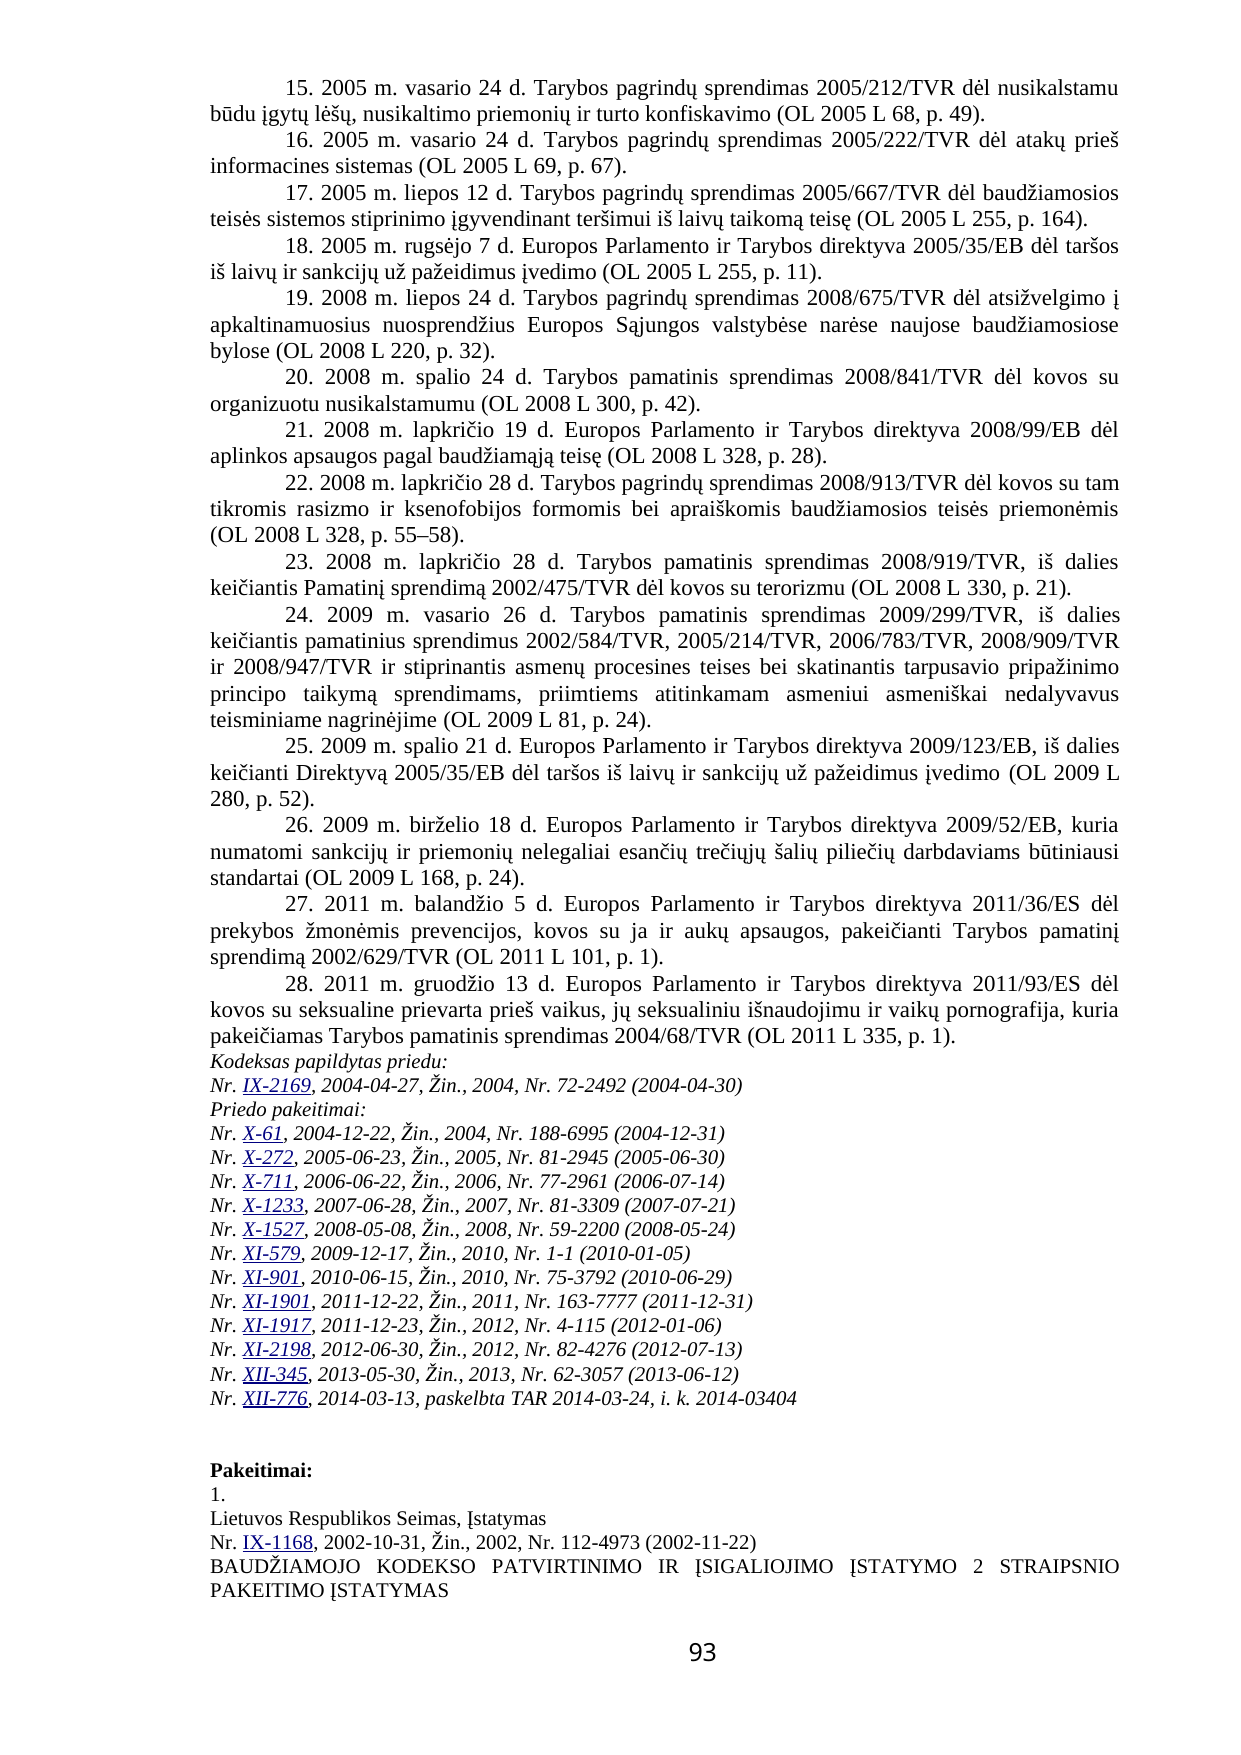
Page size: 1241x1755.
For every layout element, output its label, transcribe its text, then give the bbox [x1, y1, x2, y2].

text 15. 2005 m. vasario 24 d. Tarybos pagrindų sprendimas 2005/212/TVR dėl nusikalstamu būdu įgytų lėšų, nusikaltimo priemonių ir turto konfiskavimo (OL 2005 L 68, p. 49). [210, 73, 1120, 126]
text Kodeksas papildytas priedu: [210, 1049, 1120, 1073]
text 16. 2005 m. vasario 24 d. Tarybos pagrindų sprendimas 2005/222/TVR dėl atakų prieš informacines sistemas (OL 2005 L 69, p. 67). [210, 126, 1120, 179]
text 28. 2011 m. gruodžio 13 d. Europos Parlamento ir Tarybos direktyva 2011/93/ES dėl kovos su seksualine prievarta prieš vaikus, jų seksualiniu išnaudojimu ir vaikų pornografija, kuria pakeičiamas Tarybos pamatinis sprendimas 2004/68/TVR (OL 2011 L 335, p. 1). [210, 969, 1120, 1049]
text Nr. XI-901, 2010-06-15, Žin., 2010, Nr. 75-3792 (2010-06-29) [210, 1265, 1120, 1289]
text Nr. XI-1901, 2011-12-22, Žin., 2011, Nr. 163-7777 (2011-12-31) [210, 1289, 1120, 1313]
text BAUDŽIAMOJO KODEKSO PATVIRTINIMO IR ĮSIGALIOJIMO ĮSTATYMO 2 STRAIPSNIO PAKEITIMO ĮSTATYMAS [210, 1554, 1120, 1602]
text 22. 2008 m. lapkričio 28 d. Tarybos pagrindų sprendimas 2008/913/TVR dėl kovos su tam tikromis rasizmo ir ksenofobijos formomis bei apraiškomis baudžiamosios teisės priemonėmis (OL 2008 L 328, p. 55–58). [210, 469, 1120, 548]
text 17. 2005 m. liepos 12 d. Tarybos pagrindų sprendimas 2005/667/TVR dėl baudžiamosios teisės sistemos stiprinimo įgyvendinant teršimui iš laivų taikomą teisę (OL 2005 L 255, p. 164). [210, 179, 1120, 232]
text Nr. XI-579, 2009-12-17, Žin., 2010, Nr. 1-1 (2010-01-05) [210, 1241, 1120, 1265]
text 27. 2011 m. balandžio 5 d. Europos Parlamento ir Tarybos direktyva 2011/36/ES dėl prekybos žmonėmis prevencijos, kovos su ja ir aukų apsaugos, pakeičianti Tarybos pamatinį sprendimą 2002/629/TVR (OL 2011 L 101, p. 1). [210, 891, 1120, 969]
text 1. [210, 1482, 1120, 1506]
text Nr. X-61, 2004-12-22, Žin., 2004, Nr. 188-6995 (2004-12-31) [210, 1121, 1120, 1145]
text Nr. IX-1168, 2002-10-31, Žin., 2002, Nr. 112-4973 (2002-11-22) [210, 1530, 1120, 1554]
text Nr. X-1527, 2008-05-08, Žin., 2008, Nr. 59-2200 (2008-05-24) [210, 1217, 1120, 1241]
text 24. 2009 m. vasario 26 d. Tarybos pamatinis sprendimas 2009/299/TVR, iš dalies keičiantis pamatinius sprendimus 2002/584/TVR, 2005/214/TVR, 2006/783/TVR, 2008/909/TVR ir 2008/947/TVR ir stiprinantis asmenų procesines teises bei skatinantis tarpusavio pripažinimo principo taikymą sprendimams, priimtiems atitinkamam asmeniui asmeniškai nedalyvavus teisminiame nagrinėjime (OL 2009 L 81, p. 24). [210, 601, 1120, 732]
text 18. 2005 m. rugsėjo 7 d. Europos Parlamento ir Tarybos direktyva 2005/35/EB dėl taršos iš laivų ir sankcijų už pažeidimus įvedimo (OL 2005 L 255, p. 11). [210, 232, 1120, 284]
text Lietuvos Respublikos Seimas, Įstatymas [210, 1506, 1120, 1530]
text Nr. XII-345, 2013-05-30, Žin., 2013, Nr. 62-3057 (2013-06-12) [210, 1361, 1120, 1386]
text 23. 2008 m. lapkričio 28 d. Tarybos pamatinis sprendimas 2008/919/TVR, iš dalies keičiantis Pamatinį sprendimą 2002/475/TVR dėl kovos su terorizmu (OL 2008 L 330, p. 21). [210, 548, 1120, 601]
text 20. 2008 m. spalio 24 d. Tarybos pamatinis sprendimas 2008/841/TVR dėl kovos su organizuotu nusikalstamumu (OL 2008 L 300, p. 42). [210, 363, 1120, 416]
text 21. 2008 m. lapkričio 19 d. Europos Parlamento ir Tarybos direktyva 2008/99/EB dėl aplinkos apsaugos pagal baudžiamąją teisę (OL 2008 L 328, p. 28). [210, 416, 1120, 469]
text Priedo pakeitimai: [210, 1097, 1120, 1121]
text Nr. X-711, 2006-06-22, Žin., 2006, Nr. 77-2961 (2006-07-14) [210, 1169, 1120, 1193]
text Nr. XI-2198, 2012-06-30, Žin., 2012, Nr. 82-4276 (2012-07-13) [210, 1337, 1120, 1361]
text Pakeitimai: [210, 1458, 1120, 1482]
text 26. 2009 m. birželio 18 d. Europos Parlamento ir Tarybos direktyva 2009/52/EB, kuria numatomi sankcijų ir priemonių nelegaliai esančių trečiųjų šalių piliečių darbdaviams būtiniausi standartai (OL 2009 L 168, p. 24). [210, 811, 1120, 891]
text Nr. X-272, 2005-06-23, Žin., 2005, Nr. 81-2945 (2005-06-30) [210, 1145, 1120, 1169]
text Nr. IX-2169, 2004-04-27, Žin., 2004, Nr. 72-2492 (2004-04-30) [210, 1073, 1120, 1097]
text 25. 2009 m. spalio 21 d. Europos Parlamento ir Tarybos direktyva 2009/123/EB, iš dalies keičianti Direktyvą 2005/35/EB dėl taršos iš laivų ir sankcijų už pažeidimus įvedimo (OL 2009 L 280, p. 52). [210, 732, 1120, 811]
text 19. 2008 m. liepos 24 d. Tarybos pagrindų sprendimas 2008/675/TVR dėl atsižvelgimo į apkaltinamuosius nuosprendžius Europos Sąjungos valstybėse narėse naujose baudžiamosiose bylose (OL 2008 L 220, p. 32). [210, 284, 1120, 363]
text Nr. XII-776, 2014-03-13, paskelbta TAR 2014-03-24, i. k. 2014-03404 [210, 1386, 1120, 1409]
text Nr. X-1233, 2007-06-28, Žin., 2007, Nr. 81-3309 (2007-07-21) [210, 1193, 1120, 1217]
text Nr. XI-1917, 2011-12-23, Žin., 2012, Nr. 4-115 (2012-01-06) [210, 1313, 1120, 1337]
